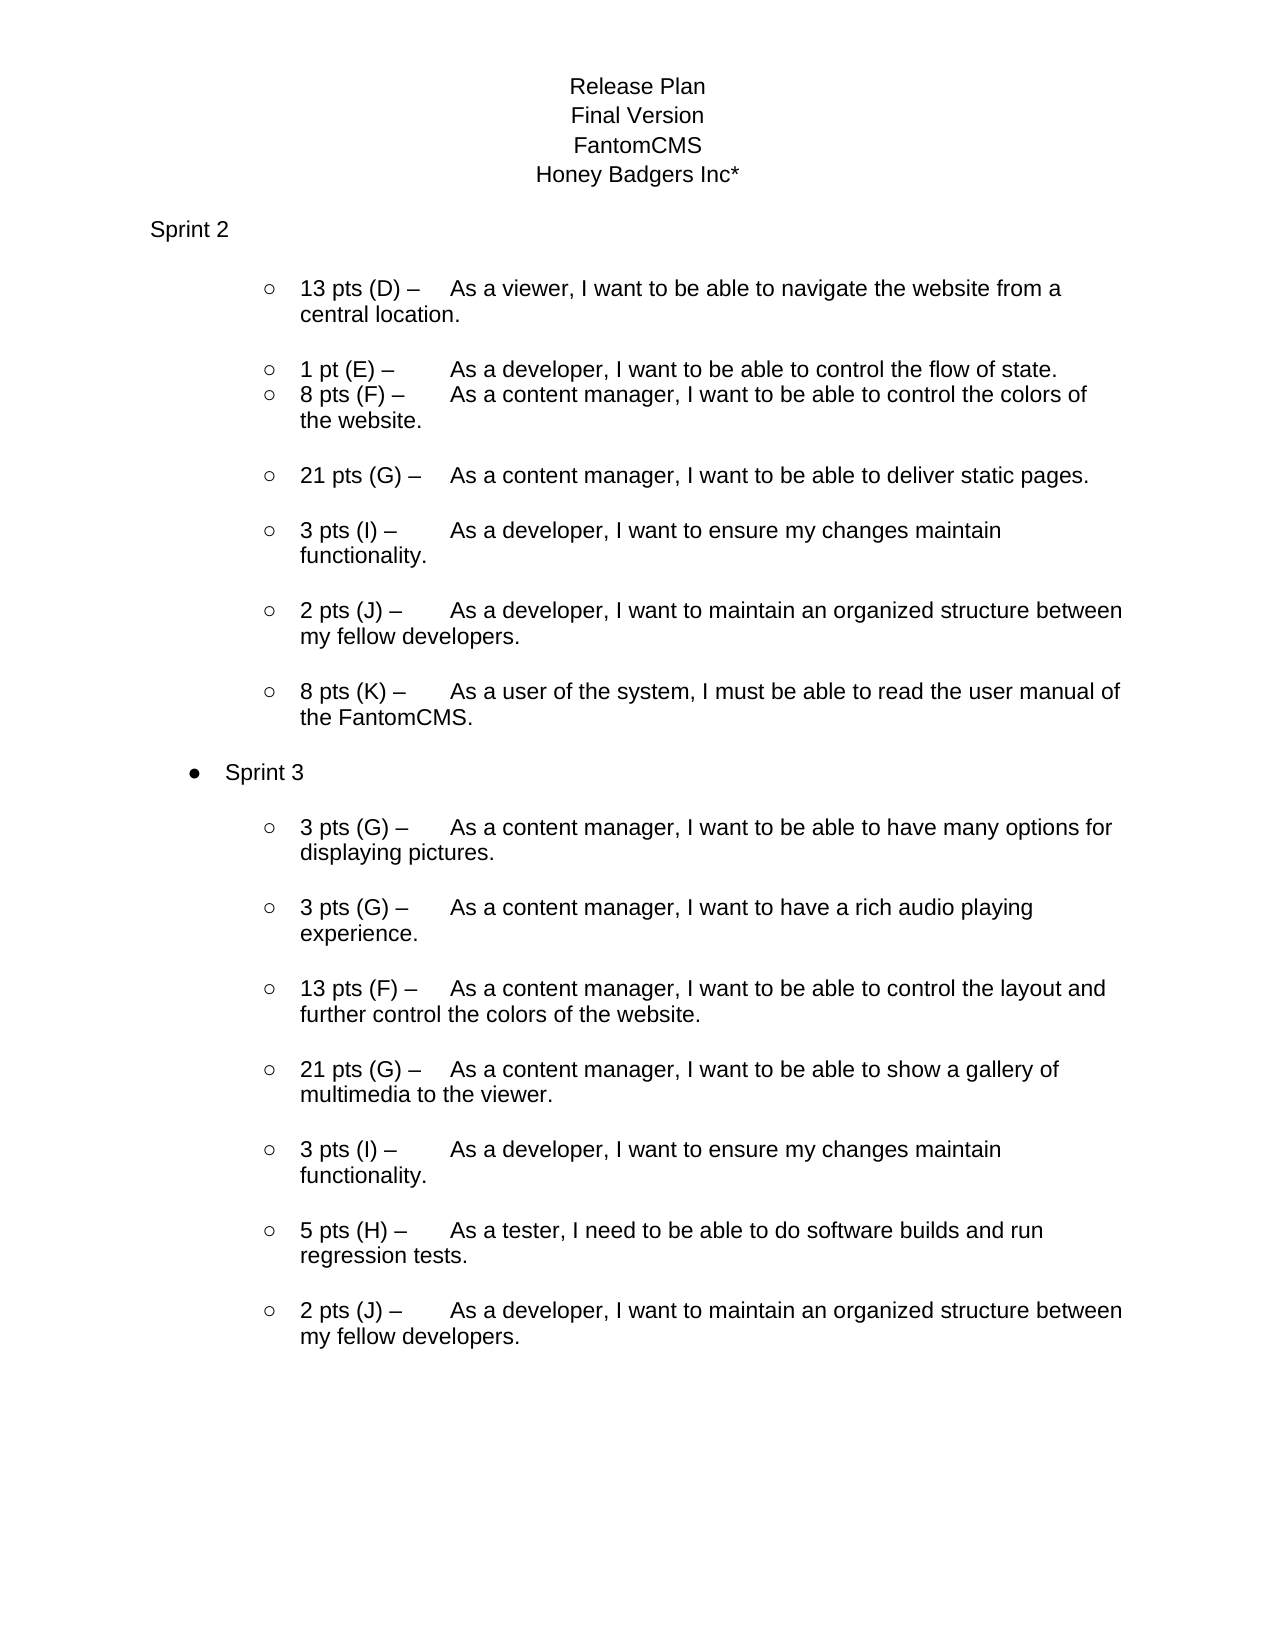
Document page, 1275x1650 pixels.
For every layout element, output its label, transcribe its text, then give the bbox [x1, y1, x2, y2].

list 2 pts (J) – As a developer, I want to maintain an organized structure between my fellow developers. [262, 598, 1125, 649]
list Sprint 3 [187, 759, 1125, 785]
list 2 pts (J) – As a developer, I want to maintain an organized structure between my fellow developers. [262, 1298, 1125, 1349]
list 21 pts (G) – As a content manager, I want to be able to deliver static pages. [262, 462, 1125, 488]
list 3 pts (G) – As a content manager, I want to have a rich audio playing experience. [262, 895, 1125, 946]
list 13 pts (D) – As a viewer, I want to be able to navigate the website from a central location. [262, 276, 1125, 327]
list 1 pt (E) – As a developer, I want to be able to control the flow of state. [262, 356, 1125, 382]
list 8 pts (K) – As a user of the system, I must be able to read the user manual of the FantomCMS. [262, 679, 1125, 730]
list 3 pts (I) – As a developer, I want to ensure my changes maintain functionality. [262, 1137, 1125, 1188]
text Sprint 2 [150, 217, 1125, 242]
list 8 pts (F) – As a content manager, I want to be able to control the colors of the website. [262, 382, 1125, 433]
list 21 pts (G) – As a content manager, I want to be able to show a gallery of multimedia to the viewer. [262, 1056, 1125, 1107]
list 13 pts (F) – As a content manager, I want to be able to control the layout and further control the colors of the website. [262, 976, 1125, 1027]
list 3 pts (I) – As a developer, I want to ensure my changes maintain functionality. [262, 517, 1125, 569]
list 5 pts (H) – As a tester, I need to be able to do software builds and run regression tests. [262, 1217, 1125, 1269]
list 3 pts (G) – As a content manager, I want to be able to have many options for displaying pictures. [262, 814, 1125, 866]
